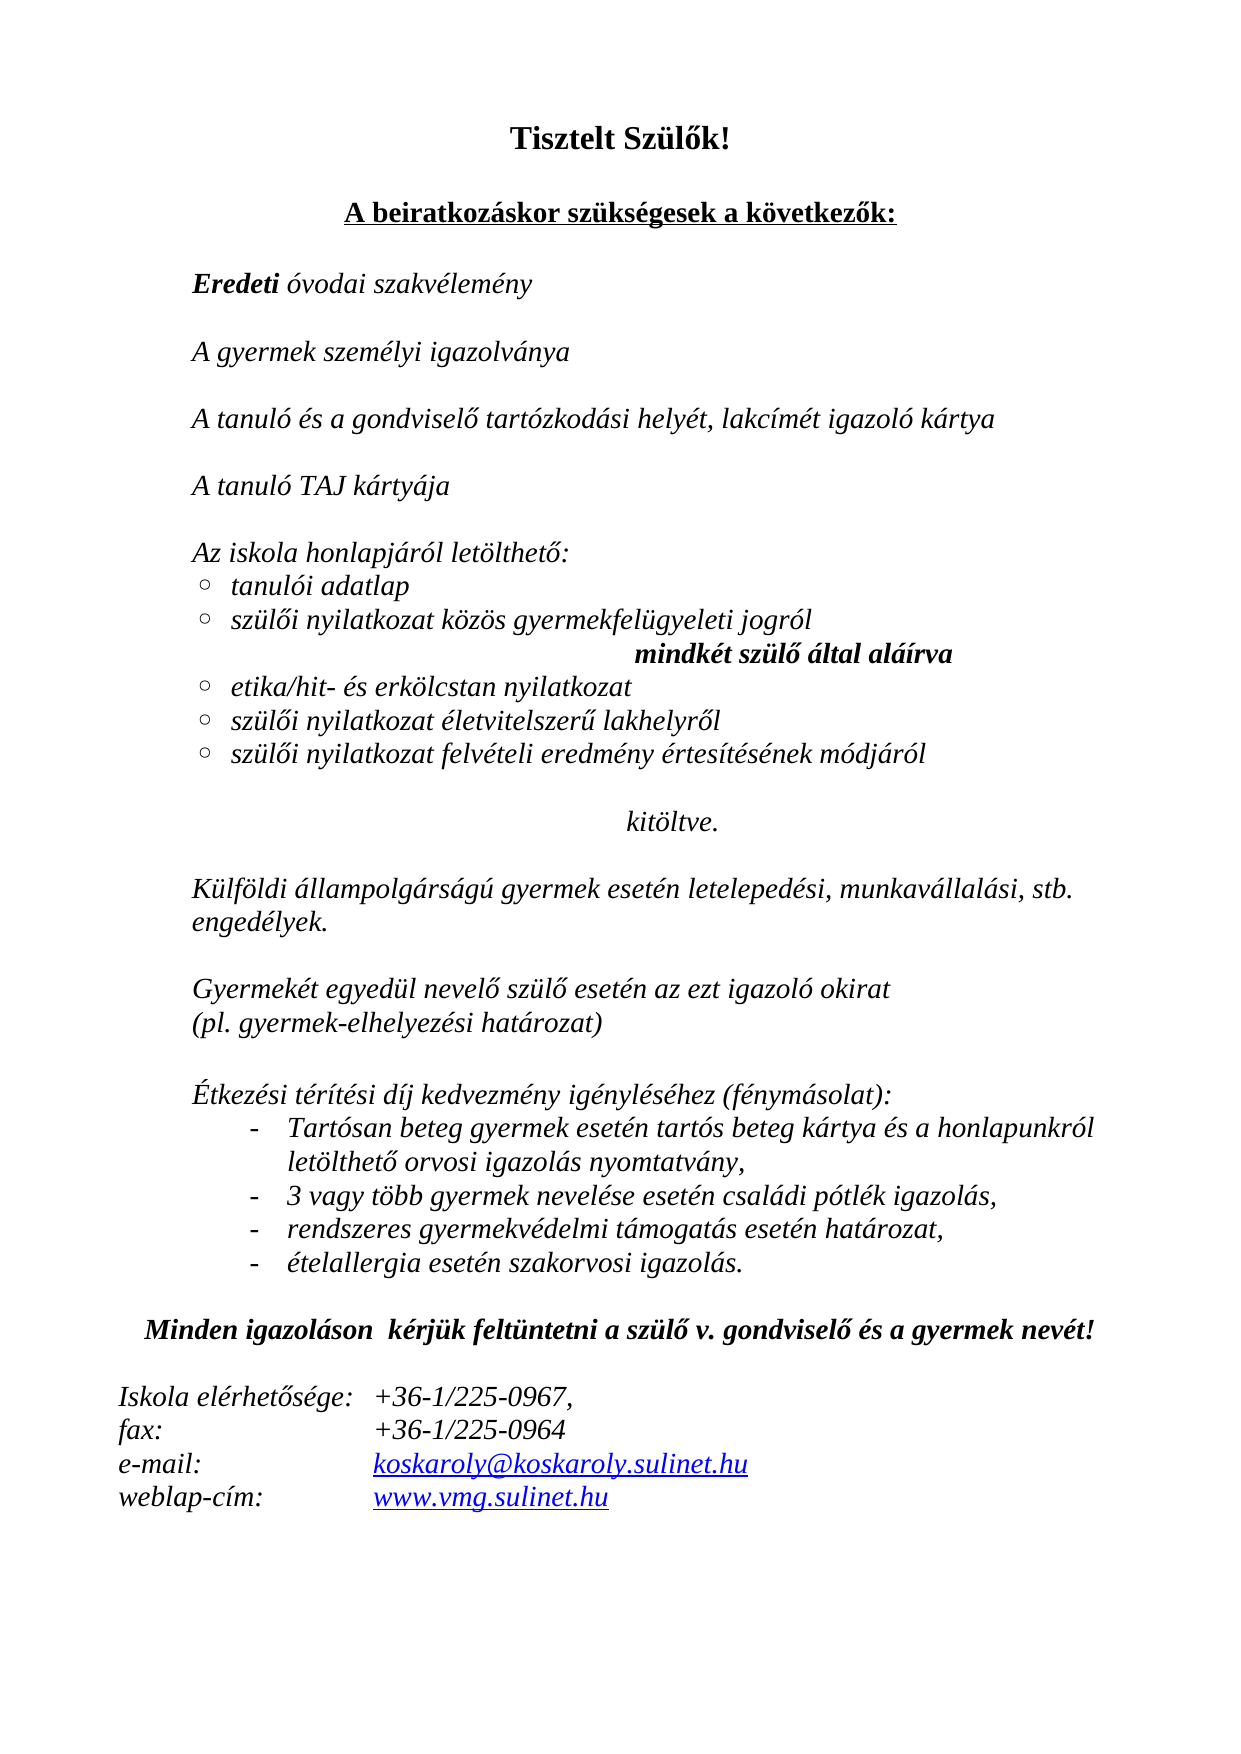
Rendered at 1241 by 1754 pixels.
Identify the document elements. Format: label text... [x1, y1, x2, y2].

text e-mail: koskaroly@koskaroly.sulinet.hu [118, 1446, 1122, 1479]
text (pl. gyermek-elhelyezési határozat) [118, 1005, 1122, 1039]
text Minden igazoláson kérjük feltüntetni a szülő v. gondviselő és a gyermek nevét! [118, 1312, 1122, 1345]
list szülői nyilatkozat felvételi eredmény értesítésének módjáról [193, 737, 1122, 804]
text weblap-cím: www.vmg.sulinet.hu [118, 1479, 1122, 1513]
list Tartósan beteg gyermek esetén tartós beteg kártya és a honlapunkról letölthető orvosi igazolás nyomtatvány, [249, 1111, 1122, 1178]
list ételallergia esetén szakorvosi igazolás. [249, 1245, 1122, 1278]
text A tanuló és a gondviselő tartózkodási helyét, lakcímét igazoló kártya [192, 401, 1122, 468]
list etika/hit- és erkölcstan nyilatkozat [193, 669, 1122, 703]
list 3 vagy több gyermek nevelése esetén családi pótlék igazolás, [249, 1178, 1122, 1211]
list tanulói adatlap [193, 568, 1122, 602]
text Tisztelt Szülők! [118, 118, 1122, 156]
list rendszeres gyermekvédelmi támogatás esetén határozat, [249, 1211, 1122, 1245]
text Étkezési térítési díj kedvezmény igényléséhez (fénymásolat): [118, 1077, 1122, 1111]
text A beiratkozáskor szükségesek a következők: [118, 195, 1122, 228]
text Külföldi állampolgárságú gyermek esetén letelepedési, munkavállalási, stb. engedélyek. [192, 871, 1122, 938]
text kitöltve. [118, 804, 1122, 837]
text fax: +36-1/225-0964 [118, 1412, 1122, 1446]
text A gyermek személyi igazolványa [118, 334, 1122, 367]
text Az iskola honlapjáról letölthető: [192, 535, 1122, 568]
list szülői nyilatkozat életvitelszerű lakhelyről [193, 703, 1122, 737]
text A tanuló TAJ kártyája [118, 468, 1122, 501]
text Iskola elérhetősége: +36-1/225-0967, [118, 1379, 1122, 1412]
text Gyermekét egyedül nevelő szülő esetén az ezt igazoló okirat [118, 972, 1122, 1005]
text Eredeti óvodai szakvélemény [118, 267, 1122, 300]
list szülői nyilatkozat közös gyermekfelügyeleti jogról mindkét szülő által aláírva [193, 602, 1122, 669]
